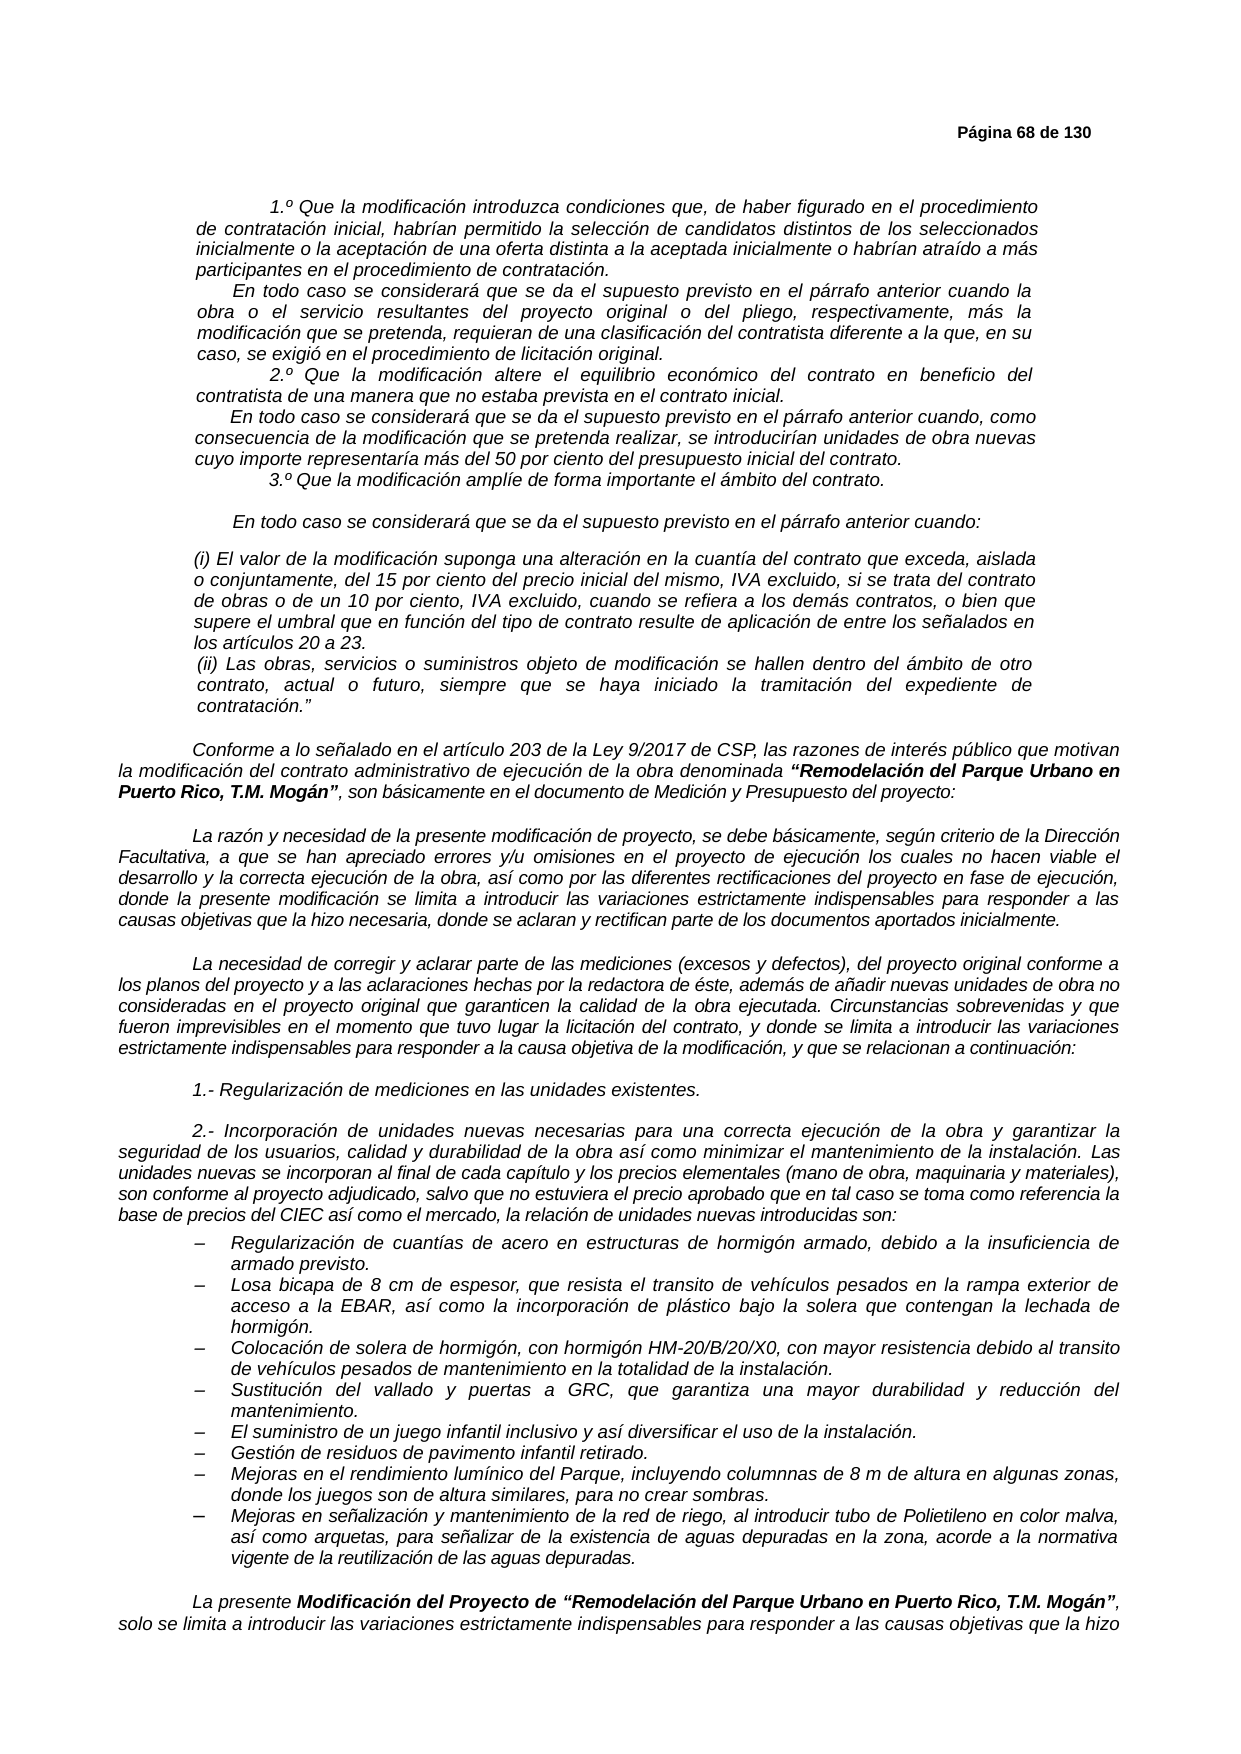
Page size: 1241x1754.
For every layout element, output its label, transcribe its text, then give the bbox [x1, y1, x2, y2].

text 2.º Que la modificación altere el equilibrio económico del contrato en beneficio del contratista de una manera que no estaba prevista en el contrato inicial. [196, 364, 1035, 406]
list Gestión de residuos de pavimento infantil retirado. [193, 1442, 1122, 1463]
list Sustitución del vallado y puertas a GRC, que garantiza una mayor durabilidad y reducción del mantenimiento. [193, 1379, 1122, 1421]
text 2.- Incorporación de unidades nuevas necesarias para una correcta ejecución de la obra y garantizar la seguridad de los usuarios, calidad y durabilidad de la obra así como minimizar el mantenimiento de la instalación. Las unidades nuevas se incorporan al final de cada capítulo y los precios elementales (mano de obra, maquinaria y materiales), son conforme al proyecto adjudicado, salvo que no estuviera el precio aprobado que en tal caso se toma como referencia la base de precios del CIEC así como el mercado, la relación de unidades nuevas introducidas son: [118, 1121, 1122, 1226]
list Regularización de cuantías de acero en estructuras de hormigón armado, debido a la insuficiencia de armado previsto. [193, 1232, 1122, 1274]
text (ii) Las obras, servicios o suministros objeto de modificación se hallen dentro del ámbito de otro contrato, actual o futuro, siempre que se haya iniciado la tramitación del expediente de contratación.” [197, 653, 1035, 716]
text 3.º Que la modificación amplíe de forma importante el ámbito del contrato. [194, 469, 1122, 490]
text La necesidad de corregir y aclarar parte de las mediciones (excesos y defectos), del proyecto original conforme a los planos del proyecto y a las aclaraciones hechas por la redactora de éste, además de añadir nuevas unidades de obra no consideradas en el proyecto original que garanticen la calidad de la obra ejecutada. Circunstancias sobrevenidas y que fueron imprevisibles en el momento que tuvo lugar la licitación del contrato, y donde se limita a introducir las variaciones estrictamente indispensables para responder a la causa objetiva de la modificación, y que se relacionan a continuación: [118, 953, 1122, 1058]
text 1.º Que la modificación introduzca condiciones que, de haber figurado en el procedimiento de contratación inicial, habrían permitido la selección de candidatos distintos de los seleccionados inicialmente o la aceptación de una oferta distinta a la aceptada inicialmente o habrían atraído a más participantes en el procedimiento de contratación. [196, 197, 1040, 281]
text En todo caso se considerará que se da el supuesto previsto en el párrafo anterior cuando, como consecuencia de la modificación que se pretenda realizar, se introducirían unidades de obra nuevas cuyo importe representaría más del 50 por ciento del presupuesto inicial del contrato. [194, 406, 1038, 469]
list Losa bicapa de 8 cm de espesor, que resista el transito de vehículos pesados en la rampa exterior de acceso a la EBAR, así como la incorporación de plástico bajo la solera que contengan la lechada de hormigón. [193, 1274, 1122, 1337]
text La razón y necesidad de la presente modificación de proyecto, se debe básicamente, según criterio de la Dirección Facultativa, a que se han apreciado errores y/u omisiones en el proyecto de ejecución los cuales no hacen viable el desarrollo y la correcta ejecución de la obra, así como por las diferentes rectificaciones del proyecto en fase de ejecución, donde la presente modificación se limita a introducir las variaciones estrictamente indispensables para responder a las causas objetivas que la hizo necesaria, donde se aclaran y rectifican parte de los documentos aportados inicialmente. [118, 825, 1122, 930]
text Conforme a lo señalado en el artículo 203 de la Ley 9/2017 de CSP, las razones de interés público que motivan la modificación del contrato administrativo de ejecución de la obra denominada “Remodelación del Parque Urbano en Puerto Rico, T.M. Mogán”, son básicamente en el documento de Medición y Presupuesto del proyecto: [118, 739, 1122, 802]
text La presente Modificación del Proyecto de “Remodelación del Parque Urbano en Puerto Rico, T.M. Mogán”, solo se limita a introducir las variaciones estrictamente indispensables para responder a las causas objetivas que la hizo [118, 1592, 1122, 1634]
list Mejoras en señalización y mantenimiento de la red de riego, al introducir tubo de Polietileno en color malva, así como arquetas, para señalizar de la existencia de aguas depuradas en la zona, acorde a la normativa vigente de la reutilización de las aguas depuradas. [193, 1505, 1122, 1569]
text 1.- Regularización de mediciones en las unidades existentes. [118, 1079, 1122, 1100]
text En todo caso se considerará que se da el supuesto previsto en el párrafo anterior cuando la obra o el servicio resultantes del proyecto original o del pliego, respectivamente, más la modificación que se pretenda, requieran de una clasificación del contratista diferente a la que, en su caso, se exigió en el procedimiento de licitación original. [197, 281, 1034, 364]
text En todo caso se considerará que se da el supuesto previsto en el párrafo anterior cuando: [197, 511, 1122, 532]
list El suministro de un juego infantil inclusivo y así diversificar el uso de la instalación. [193, 1421, 1122, 1442]
list Mejoras en el rendimiento lumínico del Parque, incluyendo columnnas de 8 m de altura en algunas zonas, donde los juegos son de altura similares, para no crear sombras. [193, 1463, 1122, 1505]
text (i) El valor de la modificación suponga una alteración en la cuantía del contrato que exceda, aislada o conjuntamente, del 15 por ciento del precio inicial del mismo, IVA excluido, si se trata del contrato de obras o de un 10 por ciento, IVA excluido, cuando se refiera a los demás contratos, o bien que supere el umbral que en función del tipo de contrato resulte de aplicación de entre los señalados en los artículos 20 a 23. [193, 549, 1038, 653]
list Colocación de solera de hormigón, con hormigón HM-20/B/20/X0, con mayor resistencia debido al transito de vehículos pesados de mantenimiento en la totalidad de la instalación. [193, 1337, 1122, 1379]
